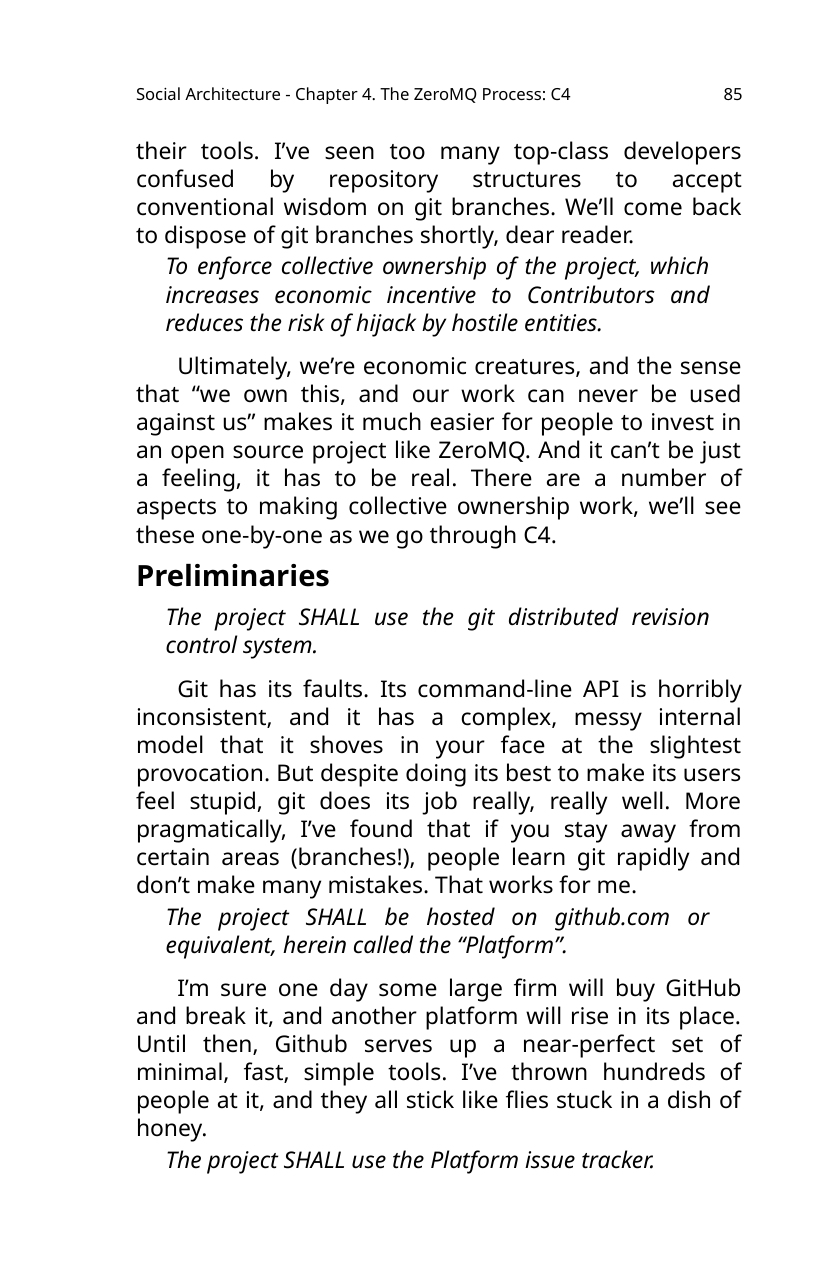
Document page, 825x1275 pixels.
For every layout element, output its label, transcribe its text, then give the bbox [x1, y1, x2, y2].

text Git has its faults. Its command-line API is horribly inconsistent, and it has a complex, messy internal model that it shoves in your face at the slightest provocation. But despite doing its best to make its users feel stupid, git does its job really, really well. More pragmatically, I’ve found that if you stay away from certain areas (branches!), people learn git rapidly and don’t make many mistakes. That works for me. [136, 672, 742, 901]
text Ultimately, we’re economic creatures, and the sense that “we own this, and our work can never be used against us” makes it much easier for people to invest in an open source project like ZeroMQ. And it can’t be just a feeling, it has to be real. There are a number of aspects to making collective ownership work, we’ll see these one-by-one as we go through C4. [136, 350, 742, 550]
text their tools. I’ve seen too many top-class developers confused by repository structures to accept conventional wisdom on git branches. We’ll come back to dispose of git branches shortly, dear reader. [136, 135, 742, 251]
text The project SHALL use the git distributed revision control system. [165, 601, 713, 661]
text To enforce collective ownership of the project, which increases economic incentive to Contributors and reduces the risk of hijack by hostile entities. [165, 251, 713, 338]
subtitle Preliminaries [136, 556, 742, 595]
text The project SHALL be hosted on github.com or equivalent, herein called the “Platform”. [165, 901, 713, 960]
text I’m sure one day some large firm will buy GitHub and break it, and another platform will rise in its place. Until then, Github serves up a near-perfect set of minimal, fast, simple tools. I’ve thrown hundreds of people at it, and they all stick like flies stuck in a dish of honey. [136, 972, 742, 1144]
text The project SHALL use the Platform issue tracker. [165, 1144, 713, 1175]
